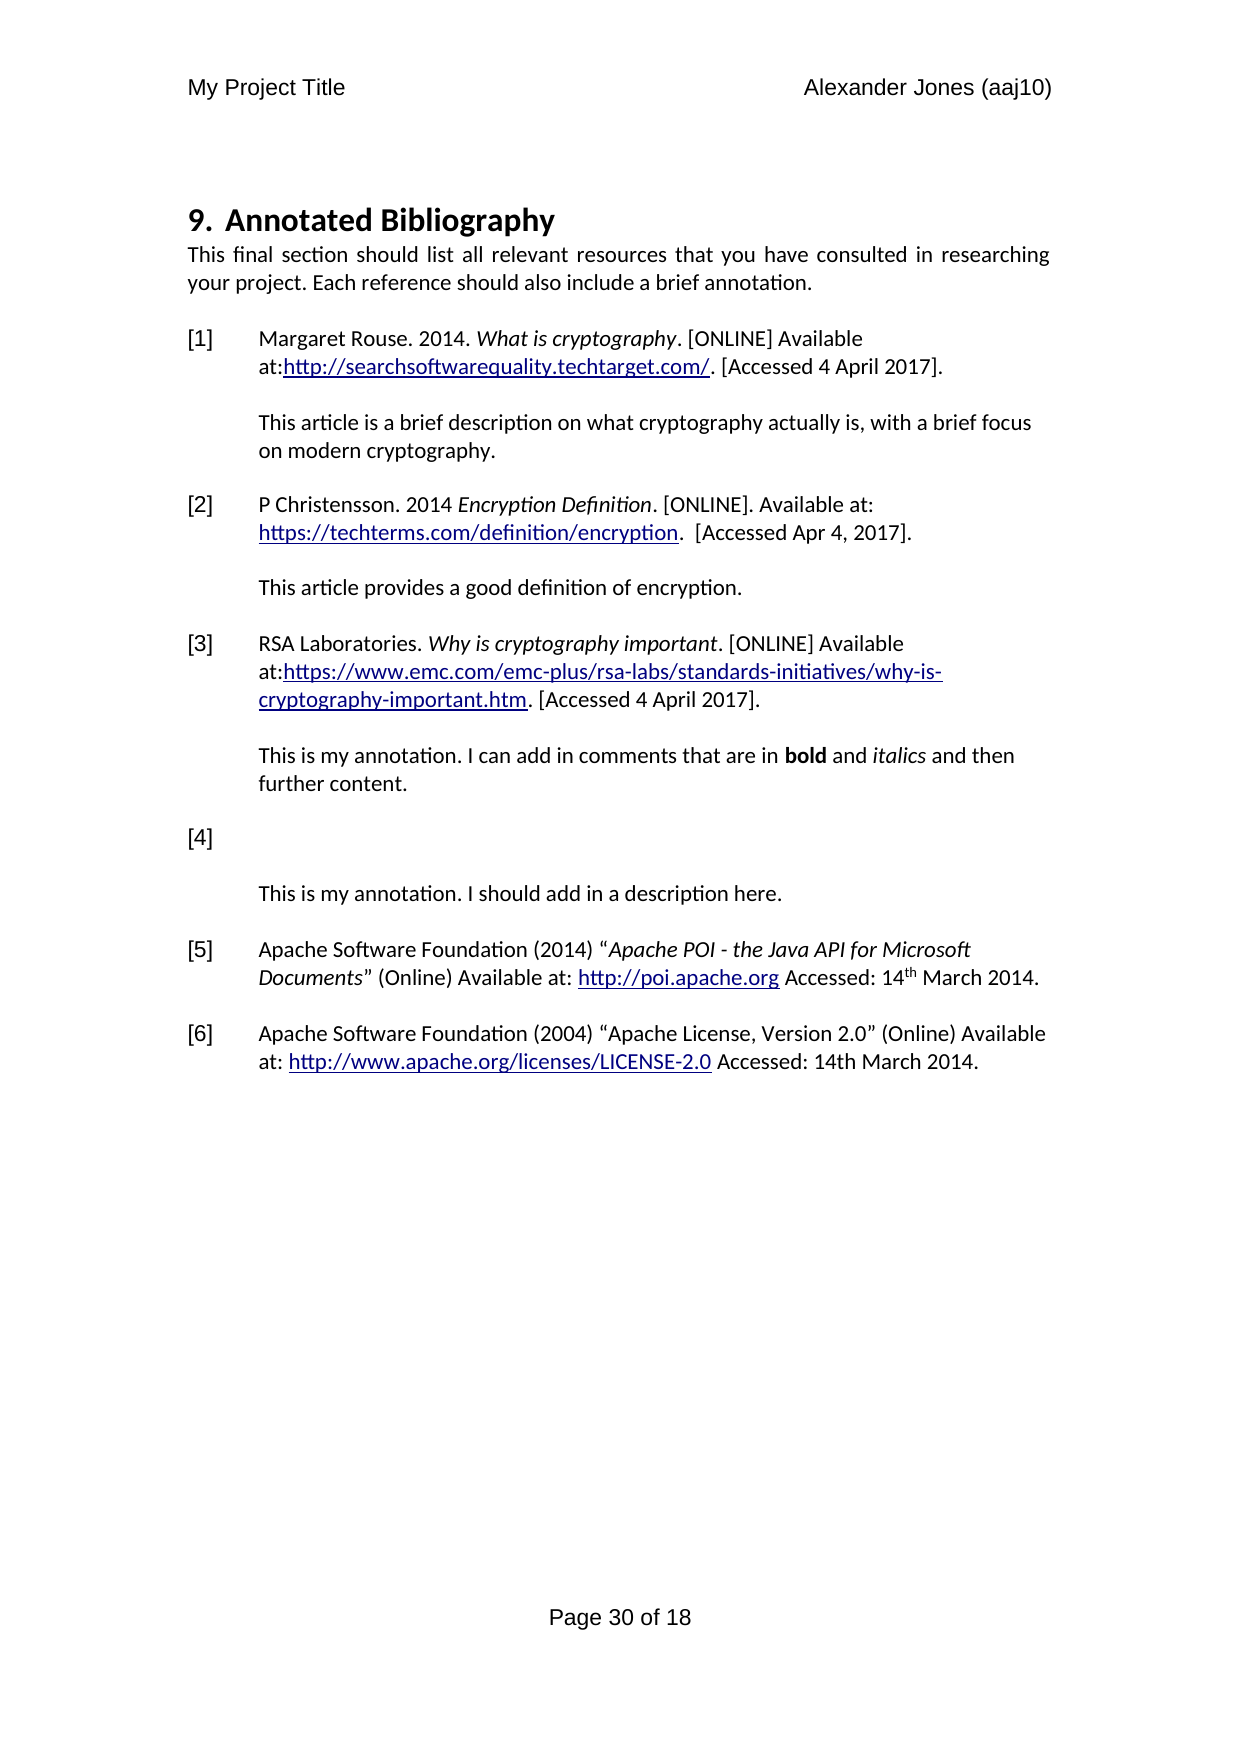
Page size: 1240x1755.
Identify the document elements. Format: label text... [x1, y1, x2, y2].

list P Christensson. 2014 Encryption Definition. [ONLINE]. Available at: https://techterms.com/definition/encryption. [Accessed Apr 4, 2017]. [187, 490, 1052, 573]
list Apache Software Foundation (2014) “Apache POI - the Java API for Microsoft Documents” (Online) Available at: http://poi.apache.org Accessed: 14th March 2014. [187, 935, 1052, 991]
text This final section should list all relevant resources that you have consulted in researching your project. Each reference should also include a brief annotation. [187, 240, 1052, 296]
subtitle Annotated Bibliography [187, 199, 1052, 240]
list Apache Software Foundation (2004) “Apache License, Version 2.0” (Online) Available at: http://www.apache.org/licenses/LICENSE-2.0 Accessed: 14th March 2014. [187, 1019, 1052, 1102]
list This article provides a good definition of encryption. [258, 573, 1052, 629]
list This is my annotation. I should add in a description here. [187, 823, 1052, 907]
list Margaret Rouse. 2014. What is cryptography. [ONLINE] Available at:http://searchsoftwarequality.techtarget.com/. [Accessed 4 April 2017]. This article is a brief description on what cryptography actually is, with a brief focus on modern cryptography. [187, 324, 1052, 490]
list RSA Laboratories. Why is cryptography important. [ONLINE] Available at:https://www.emc.com/emc-plus/rsa-labs/standards-initiatives/why-is-cryptography-important.htm. [Accessed 4 April 2017]. This is my annotation. I can add in comments that are in bold and italics and then further content. [187, 629, 1052, 823]
